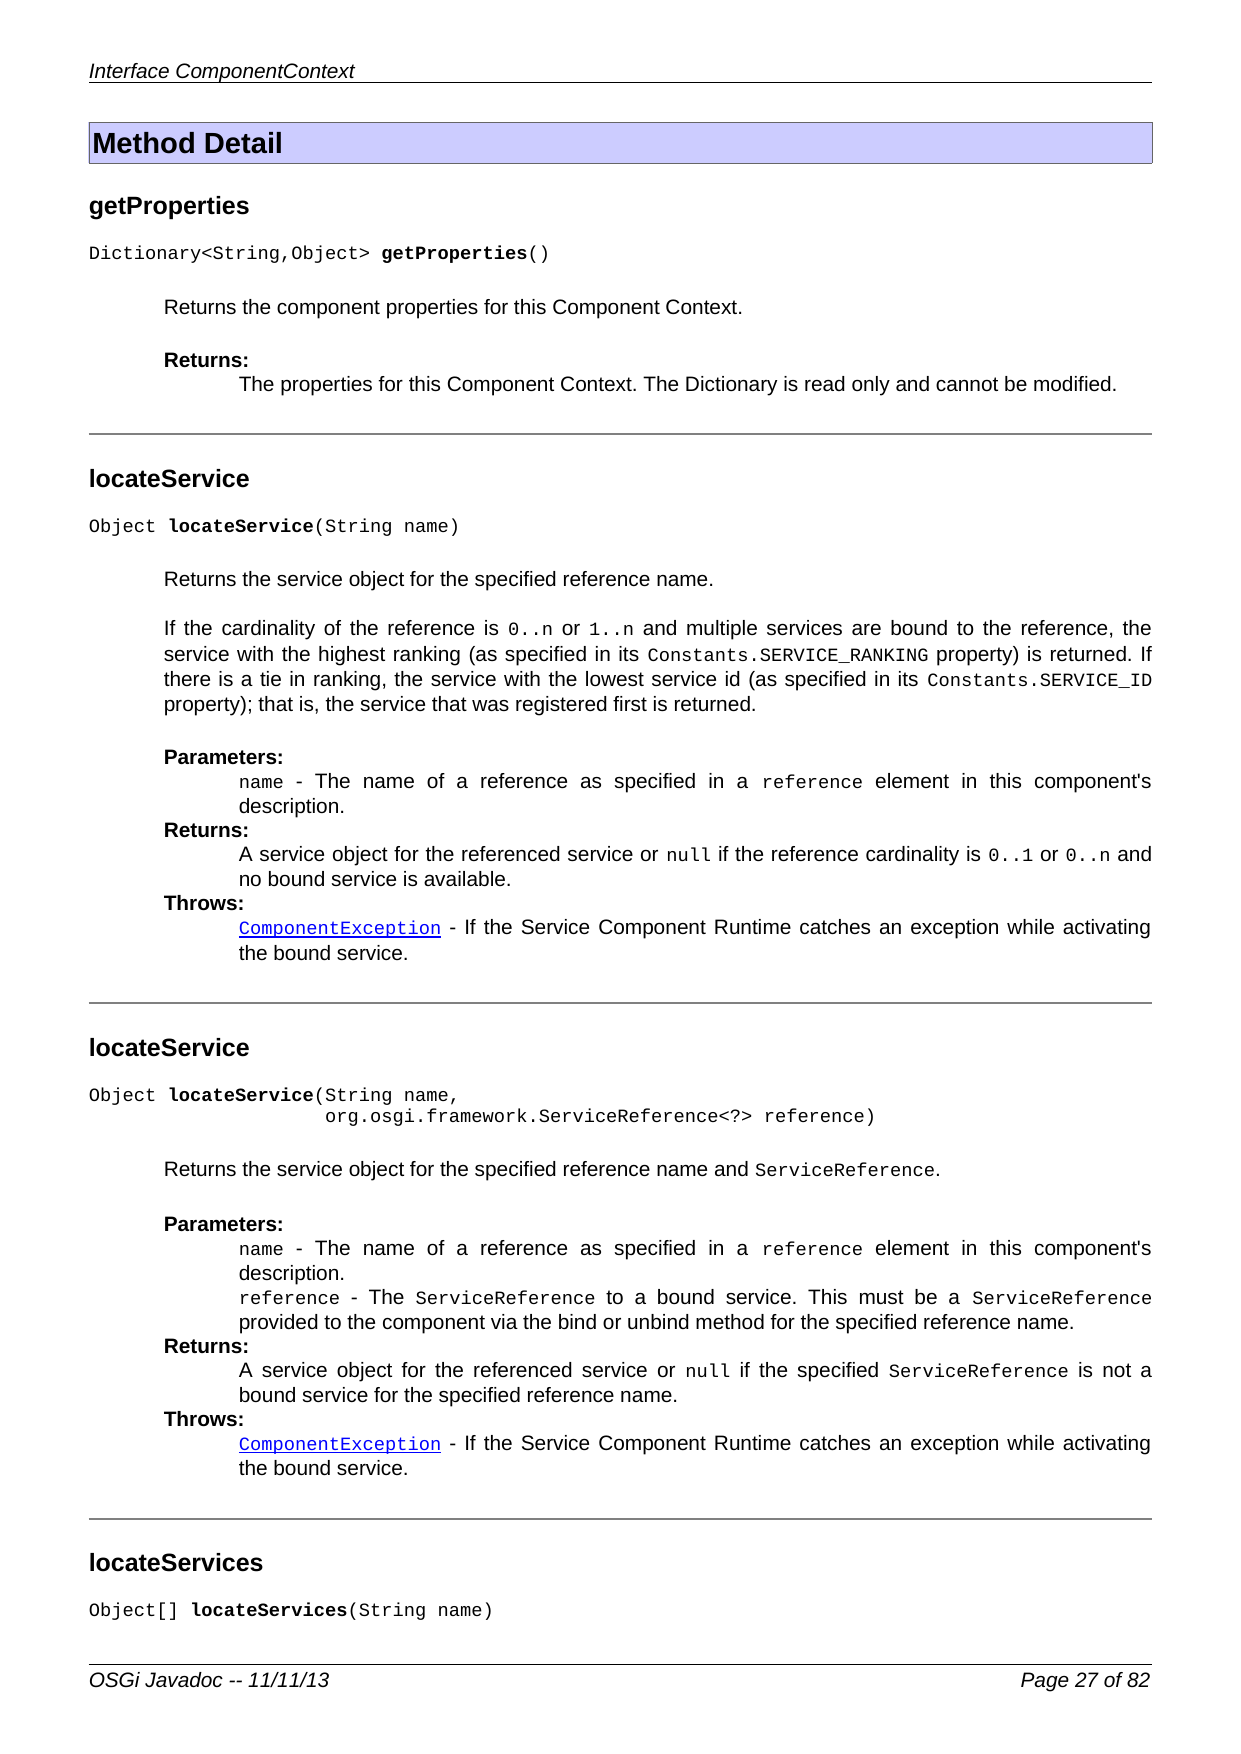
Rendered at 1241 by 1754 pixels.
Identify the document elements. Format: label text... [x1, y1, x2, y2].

text Throws: [163, 891, 1152, 915]
text The properties for this Component Context. The Dictionary is read only and cannot be modified. [238, 372, 1152, 396]
text name - The name of a reference as specified in a reference element in this component's description. [238, 1235, 1152, 1284]
text Returns: [163, 818, 1152, 842]
text Object locateService(String name) [88, 517, 1152, 538]
subtitle getProperties [88, 191, 1152, 220]
text ComponentException - If the Service Component Runtime catches an exception while activating the bound service. [238, 915, 1152, 964]
text reference - The ServiceReference to a bound service. This must be a ServiceReference provided to the component via the bind or unbind method for the specified reference name. [238, 1284, 1152, 1334]
text A service object for the referenced service or null if the reference cardinality is 0..1 or 0..n and no bound service is available. [238, 842, 1152, 891]
subtitle Method Detail [90, 123, 1152, 163]
subtitle locateServices [88, 1548, 1152, 1577]
text Dictionary<String,Object> getProperties() [88, 244, 1152, 265]
text Parameters: [163, 745, 1152, 769]
text A service object for the referenced service or null if the specified ServiceReference is not a bound service for the specified reference name. [238, 1358, 1152, 1407]
text Returns the component properties for this Component Context. [163, 294, 1152, 318]
text Throws: [163, 1407, 1152, 1431]
text Returns the service object for the specified reference name and ServiceReference. [163, 1157, 1152, 1182]
text ComponentException - If the Service Component Runtime catches an exception while activating the bound service. [238, 1431, 1152, 1480]
text Object locateService(String name, org.osgi.framework.ServiceReference<?> reference) [88, 1085, 1152, 1128]
text Returns the service object for the specified reference name. [163, 567, 1152, 591]
subtitle locateService [88, 1032, 1152, 1061]
text If the cardinality of the reference is 0..n or 1..n and multiple services are bound to the reference, the service with the highest ranking (as specified in its Constants.SERVICE_RANKING property) is returned. If there is a tie in ranking, the service with the lowest service id (as specified in its Constants.SERVICE_ID property); that is, the service that was registered first is returned. [163, 616, 1152, 716]
text Parameters: [163, 1211, 1152, 1235]
text Returns: [163, 348, 1152, 372]
text Object[] locateServices(String name) [88, 1601, 1152, 1622]
text Returns: [163, 1334, 1152, 1358]
text name - The name of a reference as specified in a reference element in this component's description. [238, 769, 1152, 818]
subtitle locateService [88, 464, 1152, 493]
